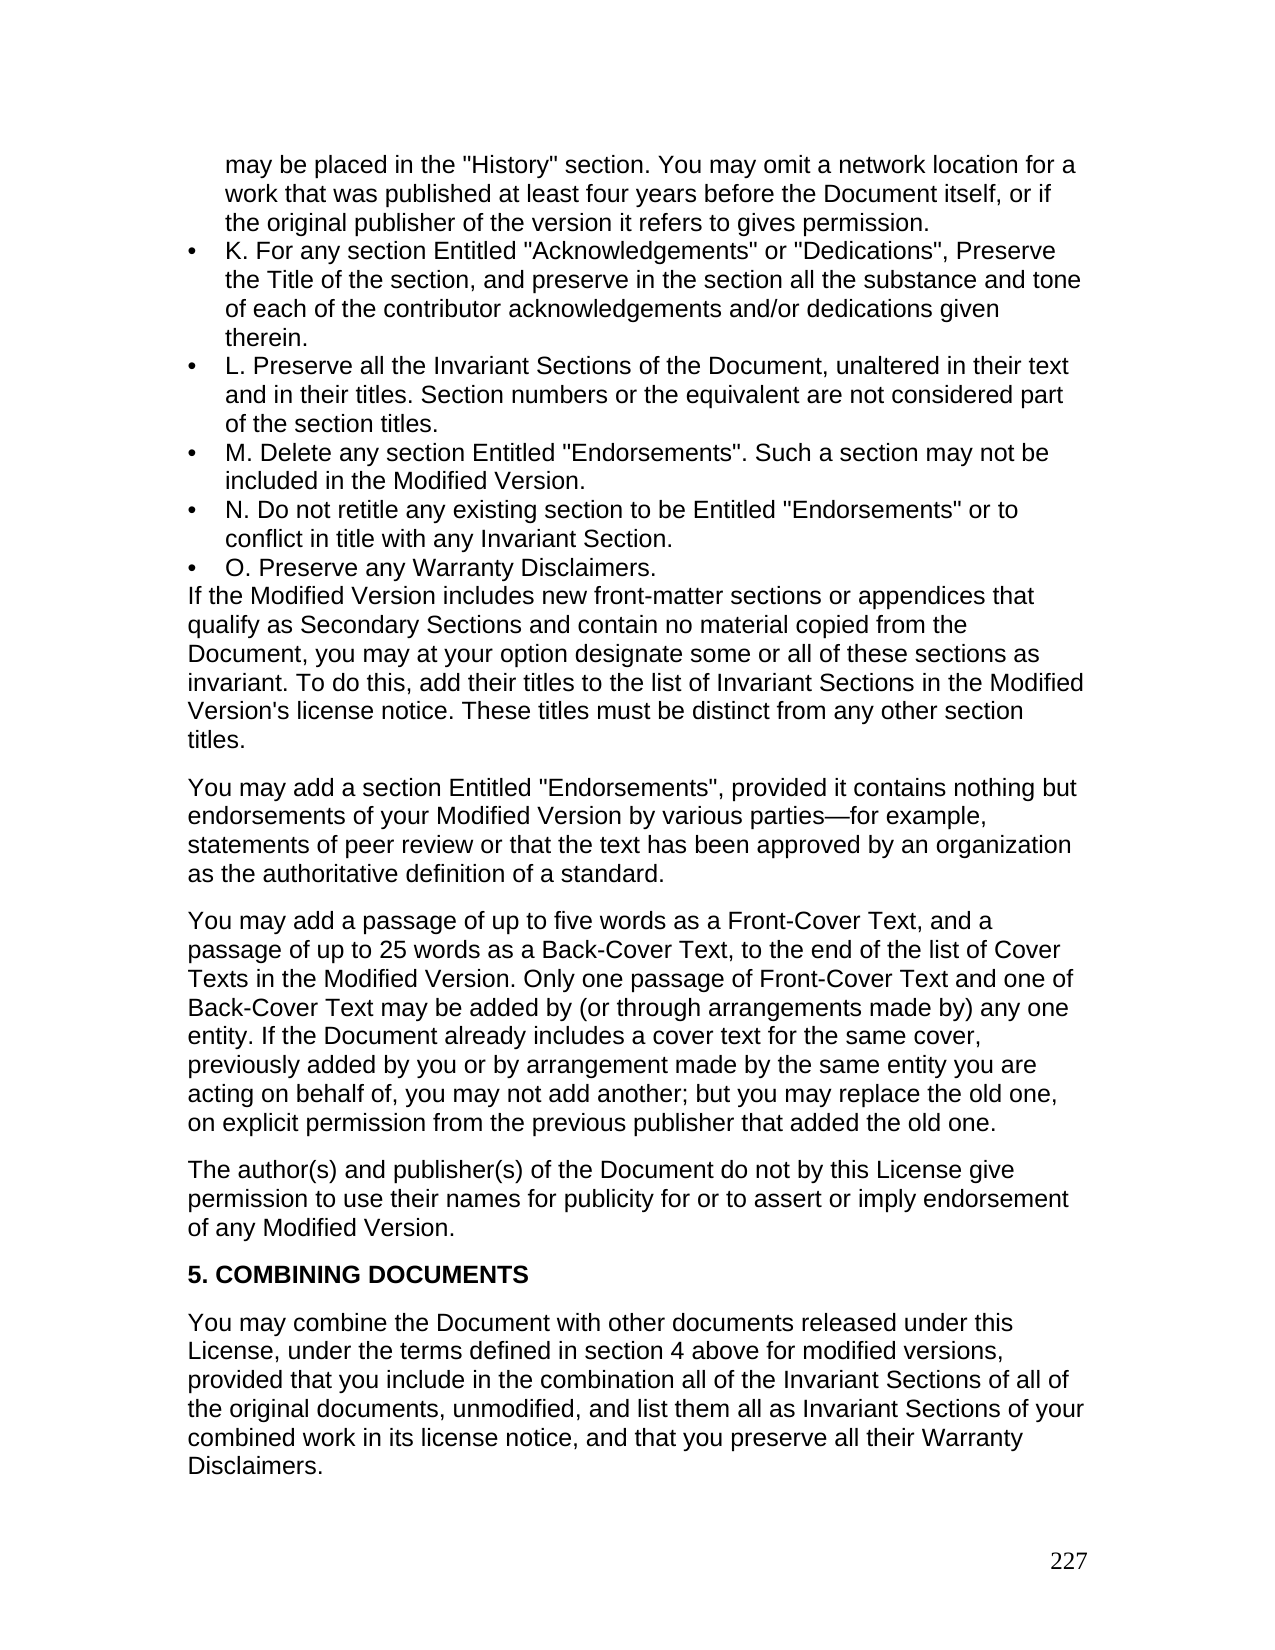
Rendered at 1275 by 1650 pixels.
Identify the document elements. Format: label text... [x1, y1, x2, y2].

text The author(s) and publisher(s) of the Document do not by this License give permission to use their names for publicity for or to assert or imply endorsement of any Modified Version. [187, 1155, 1087, 1241]
text • L. Preserve all the Invariant Sections of the Document, unaltered in their text and in their titles. Section numbers or the equivalent are not considered part of the section titles. [187, 351, 1087, 437]
text If the Modified Version includes new front-matter sections or appendices that qualify as Secondary Sections and contain no material copied from the Document, you may at your option designate some or all of these sections as invariant. To do this, add their titles to the list of Invariant Sections in the Modified Version's license notice. These titles must be distinct from any other section titles. [187, 581, 1087, 754]
text 5. COMBINING DOCUMENTS [187, 1260, 1087, 1289]
text • O. Preserve any Warranty Disclaimers. [187, 552, 1087, 581]
text • M. Delete any section Entitled "Endorsements". Such a section may not be included in the Modified Version. [187, 437, 1087, 495]
text You may add a section Entitled "Endorsements", provided it contains nothing but endorsements of your Modified Version by various parties—for example, statements of peer review or that the text has been approved by an organization as the authoritative definition of a standard. [187, 772, 1087, 887]
text may be placed in the "History" section. You may omit a network location for a work that was published at least four years before the Document itself, or if the original publisher of the version it refers to gives permission. [187, 150, 1087, 236]
text You may add a passage of up to five words as a Front-Cover Text, and a passage of up to 25 words as a Back-Cover Text, to the end of the list of Cover Texts in the Modified Version. Only one passage of Front-Cover Text and one of Back-Cover Text may be added by (or through arrangements made by) any one entity. If the Document already includes a cover text for the same cover, previously added by you or by arrangement made by the same entity you are acting on behalf of, you may not add another; but you may replace the old one, on explicit permission from the previous publisher that added the old one. [187, 906, 1087, 1136]
text • K. For any section Entitled "Acknowledgements" or "Dedications", Preserve the Title of the section, and preserve in the section all the substance and tone of each of the contributor acknowledgements and/or dedications given therein. [187, 236, 1087, 351]
text • N. Do not retitle any existing section to be Entitled "Endorsements" or to conflict in title with any Invariant Section. [187, 495, 1087, 552]
text You may combine the Document with other documents released under this License, under the terms defined in section 4 above for modified versions, provided that you include in the combination all of the Invariant Sections of all of the original documents, unmodified, and list them all as Invariant Sections of your combined work in its license notice, and that you preserve all their Warranty Disclaimers. [187, 1307, 1087, 1480]
